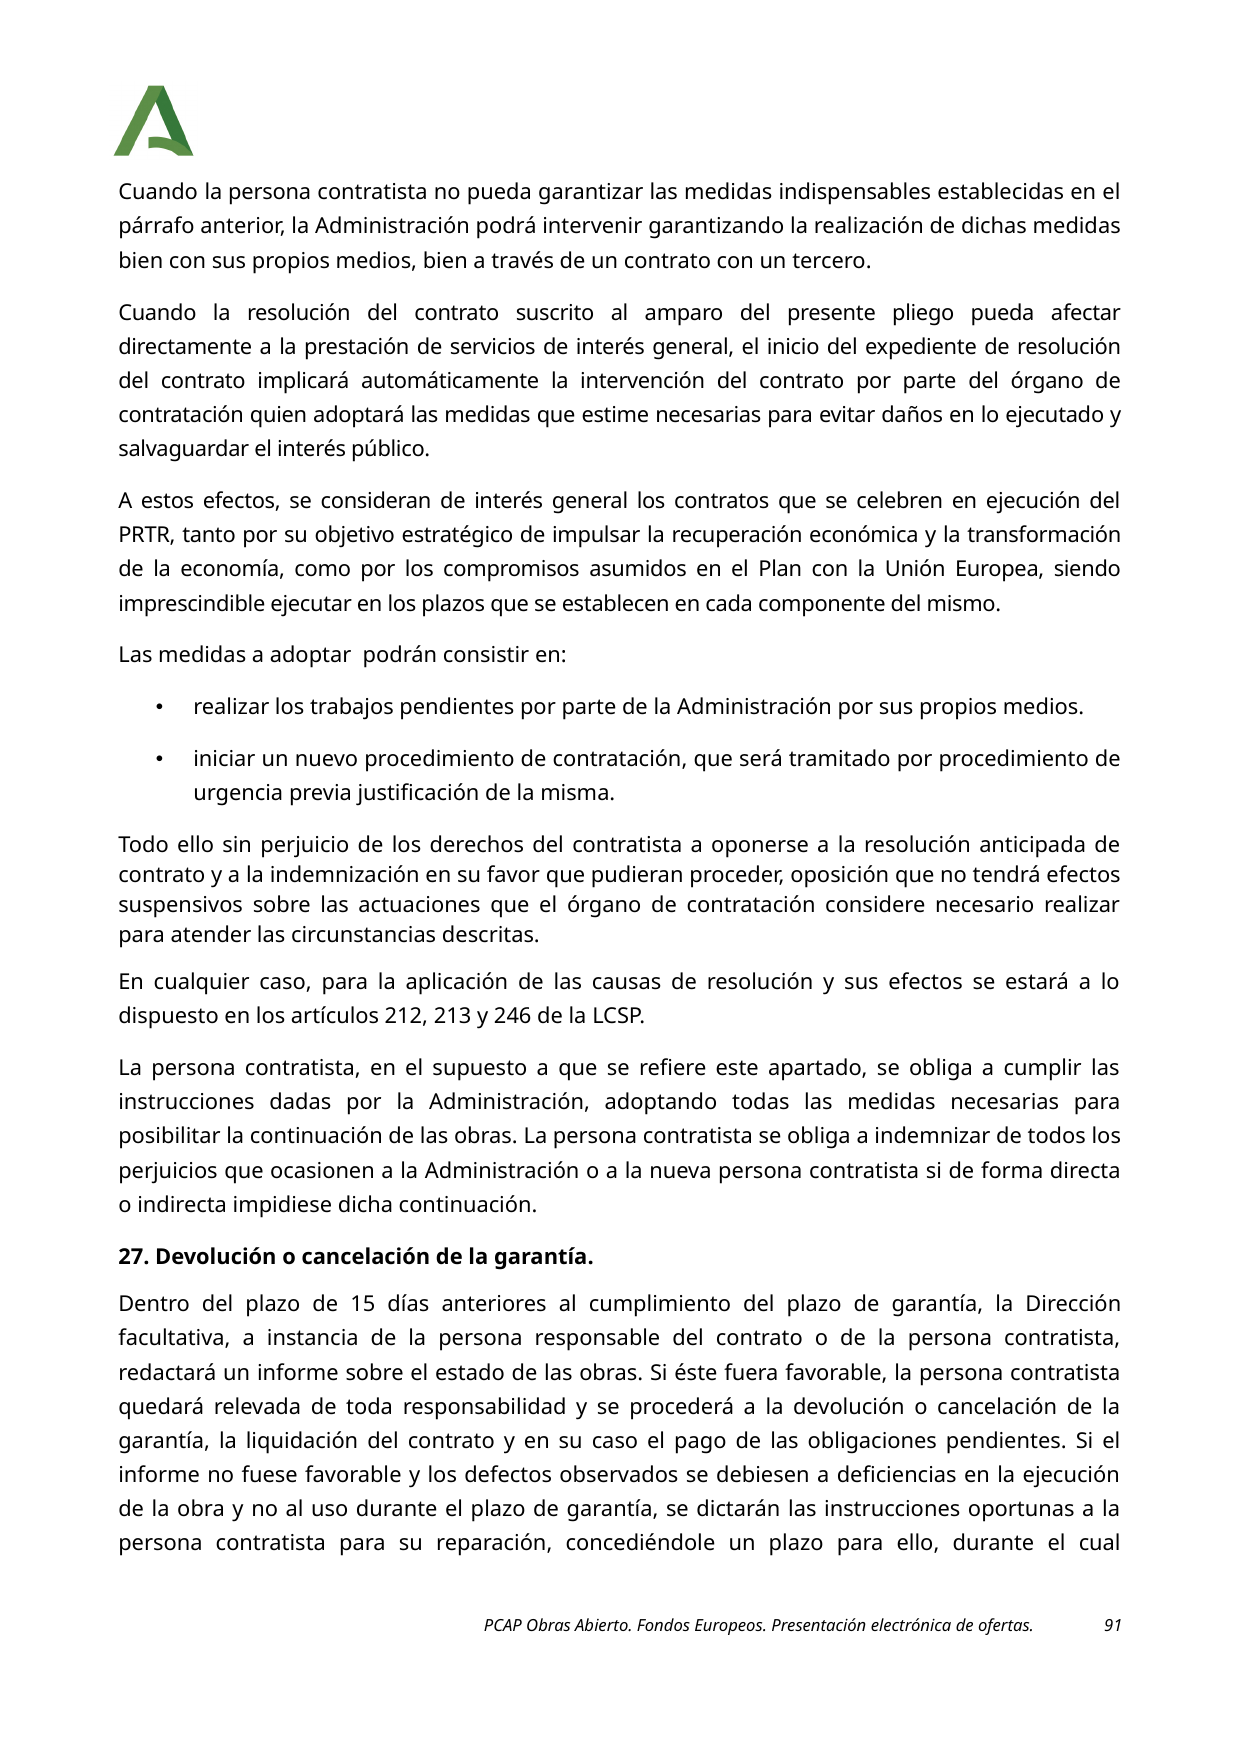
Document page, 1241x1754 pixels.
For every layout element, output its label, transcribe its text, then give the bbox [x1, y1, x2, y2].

text Dentro del plazo de 15 días anteriores al cumplimiento del plazo de garantía, la Dirección facultativa, a instancia de la persona responsable del contrato o de la persona contratista, redactará un informe sobre el estado de las obras. Si éste fuera favorable, la persona contratista quedará relevada de toda responsabilidad y se procederá a la devolución o cancelación de la garantía, la liquidación del contrato y en su caso el pago de las obligaciones pendientes. Si el informe no fuese favorable y los defectos observados se debiesen a deficiencias en la ejecución de la obra y no al uso durante el plazo de garantía, se dictarán las instrucciones oportunas a la persona contratista para su reparación, concediéndole un plazo para ello, durante el cual [118, 1288, 1122, 1557]
subtitle 27. Devolución o cancelación de la garantía. [118, 1241, 1122, 1271]
picture [109, 81, 198, 160]
list Todo ello sin perjuicio de los derechos del contratista a oponerse a la resolución anticipada de contrato y a la indemnización en su favor que pudieran proceder, oposición que no tendrá efectos suspensivos sobre las actuaciones que el órgano de contratación considere necesario realizar para atender las circunstancias descritas. [118, 829, 1122, 948]
text A estos efectos, se consideran de interés general los contratos que se celebren en ejecución del PRTR, tanto por su objetivo estratégico de impulsar la recuperación económica y la transformación de la economía, como por los compromisos asumidos en el Plan con la Unión Europea, siendo imprescindible ejecutar en los plazos que se establecen en cada componente del mismo. [118, 485, 1122, 617]
text Cuando la persona contratista no pueda garantizar las medidas indispensables establecidas en el párrafo anterior, la Administración podrá intervenir garantizando la realización de dichas medidas bien con sus propios medios, bien a través de un contrato con un tercero. [118, 176, 1122, 274]
text Las medidas a adoptar podrán consistir en: [118, 639, 1122, 669]
text La persona contratista, en el supuesto a que se refiere este apartado, se obliga a cumplir las instrucciones dadas por la Administración, adoptando todas las medidas necesarias para posibilitar la continuación de las obras. La persona contratista se obliga a indemnizar de todos los perjuicios que ocasionen a la Administración o a la nueva persona contratista si de forma directa o indirecta impidiese dicha continuación. [118, 1052, 1122, 1219]
list iniciar un nuevo procedimiento de contratación, que será tramitado por procedimiento de urgencia previa justificación de la misma. [156, 743, 1122, 807]
list realizar los trabajos pendientes por parte de la Administración por sus propios medios. [156, 691, 1122, 721]
text En cualquier caso, para la aplicación de las causas de resolución y sus efectos se estará a lo dispuesto en los artículos 212, 213 y 246 de la LCSP. [118, 966, 1122, 1030]
text Cuando la resolución del contrato suscrito al amparo del presente pliego pueda afectar directamente a la prestación de servicios de interés general, el inicio del expediente de resolución del contrato implicará automáticamente la intervención del contrato por parte del órgano de contratación quien adoptará las medidas que estime necesarias para evitar daños en lo ejecutado y salvaguardar el interés público. [118, 297, 1122, 463]
